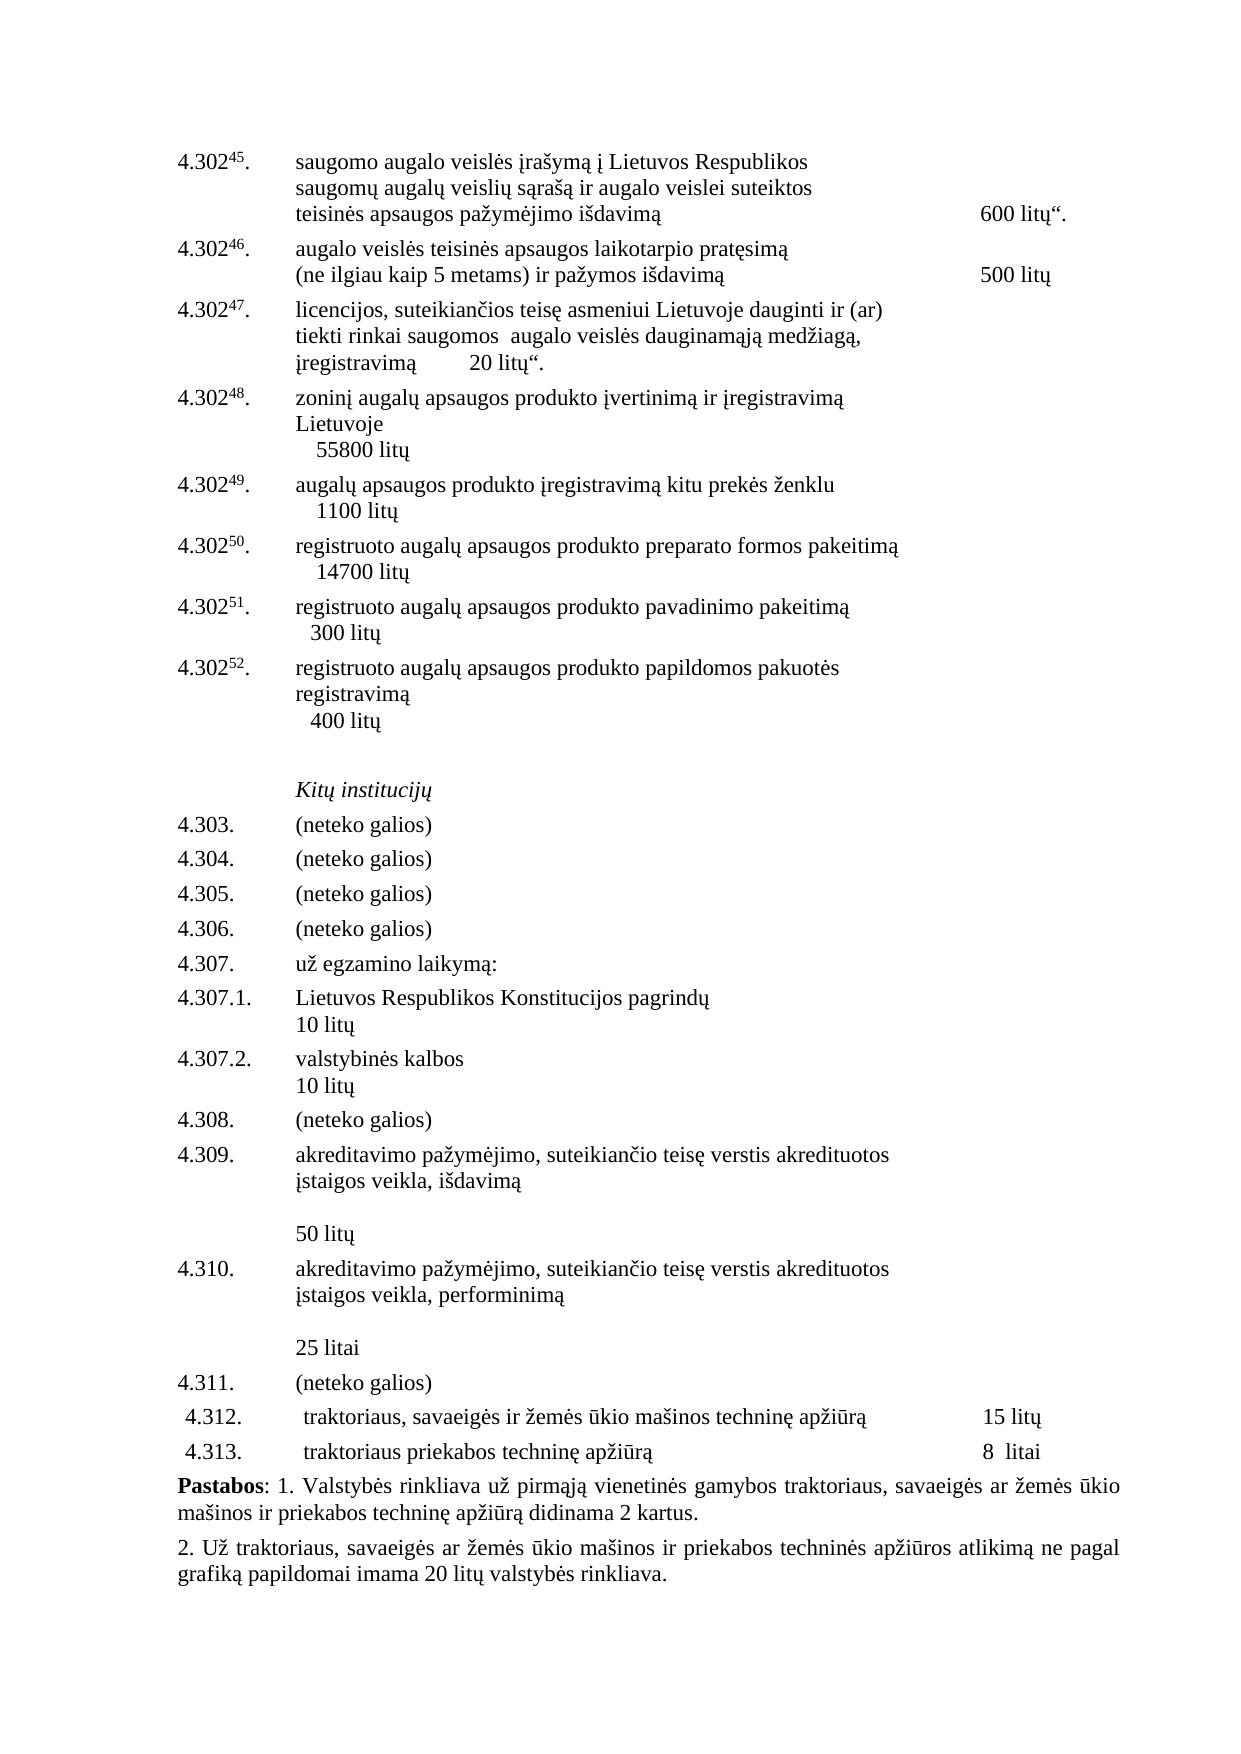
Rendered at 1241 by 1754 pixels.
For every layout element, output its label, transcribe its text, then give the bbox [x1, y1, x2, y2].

text 4.303. (neteko galios) [177, 811, 945, 837]
text Pastabos: 1. Valstybės rinkliava už pirmąją vienetinės gamybos traktoriaus, savaeigės ar žemės ūkio mašinos ir priekabos techninę apžiūrą didinama 2 kartus. [177, 1473, 1122, 1525]
text 4.30250. registruoto augalų apsaugos produkto preparato formos pakeitimą 14700 litų [177, 532, 930, 585]
text 4.30249. augalų apsaugos produkto įregistravimą kitu prekės ženklu 1100 litų [177, 471, 930, 524]
table_cell 4.313. [174, 1438, 292, 1473]
table_header 15 litų [971, 1403, 1144, 1438]
text 4.311. (neteko galios) [177, 1368, 945, 1395]
text Kitų institucijų [295, 776, 945, 802]
text 4.307.2. valstybinės kalbos 10 litų [177, 1045, 945, 1098]
text 2. Už traktoriaus, savaeigės ar žemės ūkio mašinos ir priekabos techninės apžiūros atlikimą ne pagal grafiką papildomai imama 20 litų valstybės rinkliava. [177, 1534, 1122, 1586]
text 4.304. (neteko galios) [177, 846, 945, 872]
text 4.30252. registruoto augalų apsaugos produkto papildomos pakuotės registravimą 400 litų [177, 654, 930, 733]
text 4.308. (neteko galios) [177, 1106, 945, 1133]
text 4.310. akreditavimo pažymėjimo, suteikiančio teisę verstis akredituotos įstaigos veikla, performinimą 25 litai [177, 1255, 945, 1360]
text 4.30251. registruoto augalų apsaugos produkto pavadinimo pakeitimą 300 litų [177, 593, 930, 646]
table_cell 8 litai [971, 1438, 1144, 1473]
text 4.30247. licencijos, suteikiančios teisę asmeniui Lietuvoje dauginti ir (ar) tiekti rinkai saugomos augalo veislės dauginamąją medžiagą, įregistravimą 20 litų“. [177, 296, 930, 375]
text 4.309. akreditavimo pažymėjimo, suteikiančio teisę verstis akredituotos įstaigos veikla, išdavimą 50 litų [177, 1141, 945, 1246]
text 4.30246. augalo veislės teisinės apsaugos laikotarpio pratęsimą (ne ilgiau kaip 5 metams) ir pažymos išdavimą 500 litų [177, 235, 1122, 288]
text 4.306. (neteko galios) [177, 915, 945, 941]
text 4.305. (neteko galios) [177, 880, 945, 907]
text 4.30248. zoninį augalų apsaugos produkto įvertinimą ir įregistravimą Lietuvoje 55800 litų [177, 383, 930, 463]
table_header traktoriaus, savaeigės ir žemės ūkio mašinos techninę apžiūrą [292, 1403, 971, 1438]
table_header 4.312. [174, 1403, 292, 1438]
text 4.30245. saugomo augalo veislės įrašymą į Lietuvos Respublikos saugomų augalų veislių sąrašą ir augalo veislei suteiktos teisinės apsaugos pažymėjimo išdavimą 600 litų“. [177, 148, 1122, 227]
table_cell traktoriaus priekabos techninę apžiūrą [292, 1438, 971, 1473]
text 4.307.1. Lietuvos Respublikos Konstitucijos pagrindų 10 litų [177, 984, 945, 1037]
text 4.307. už egzamino laikymą: [177, 949, 945, 976]
